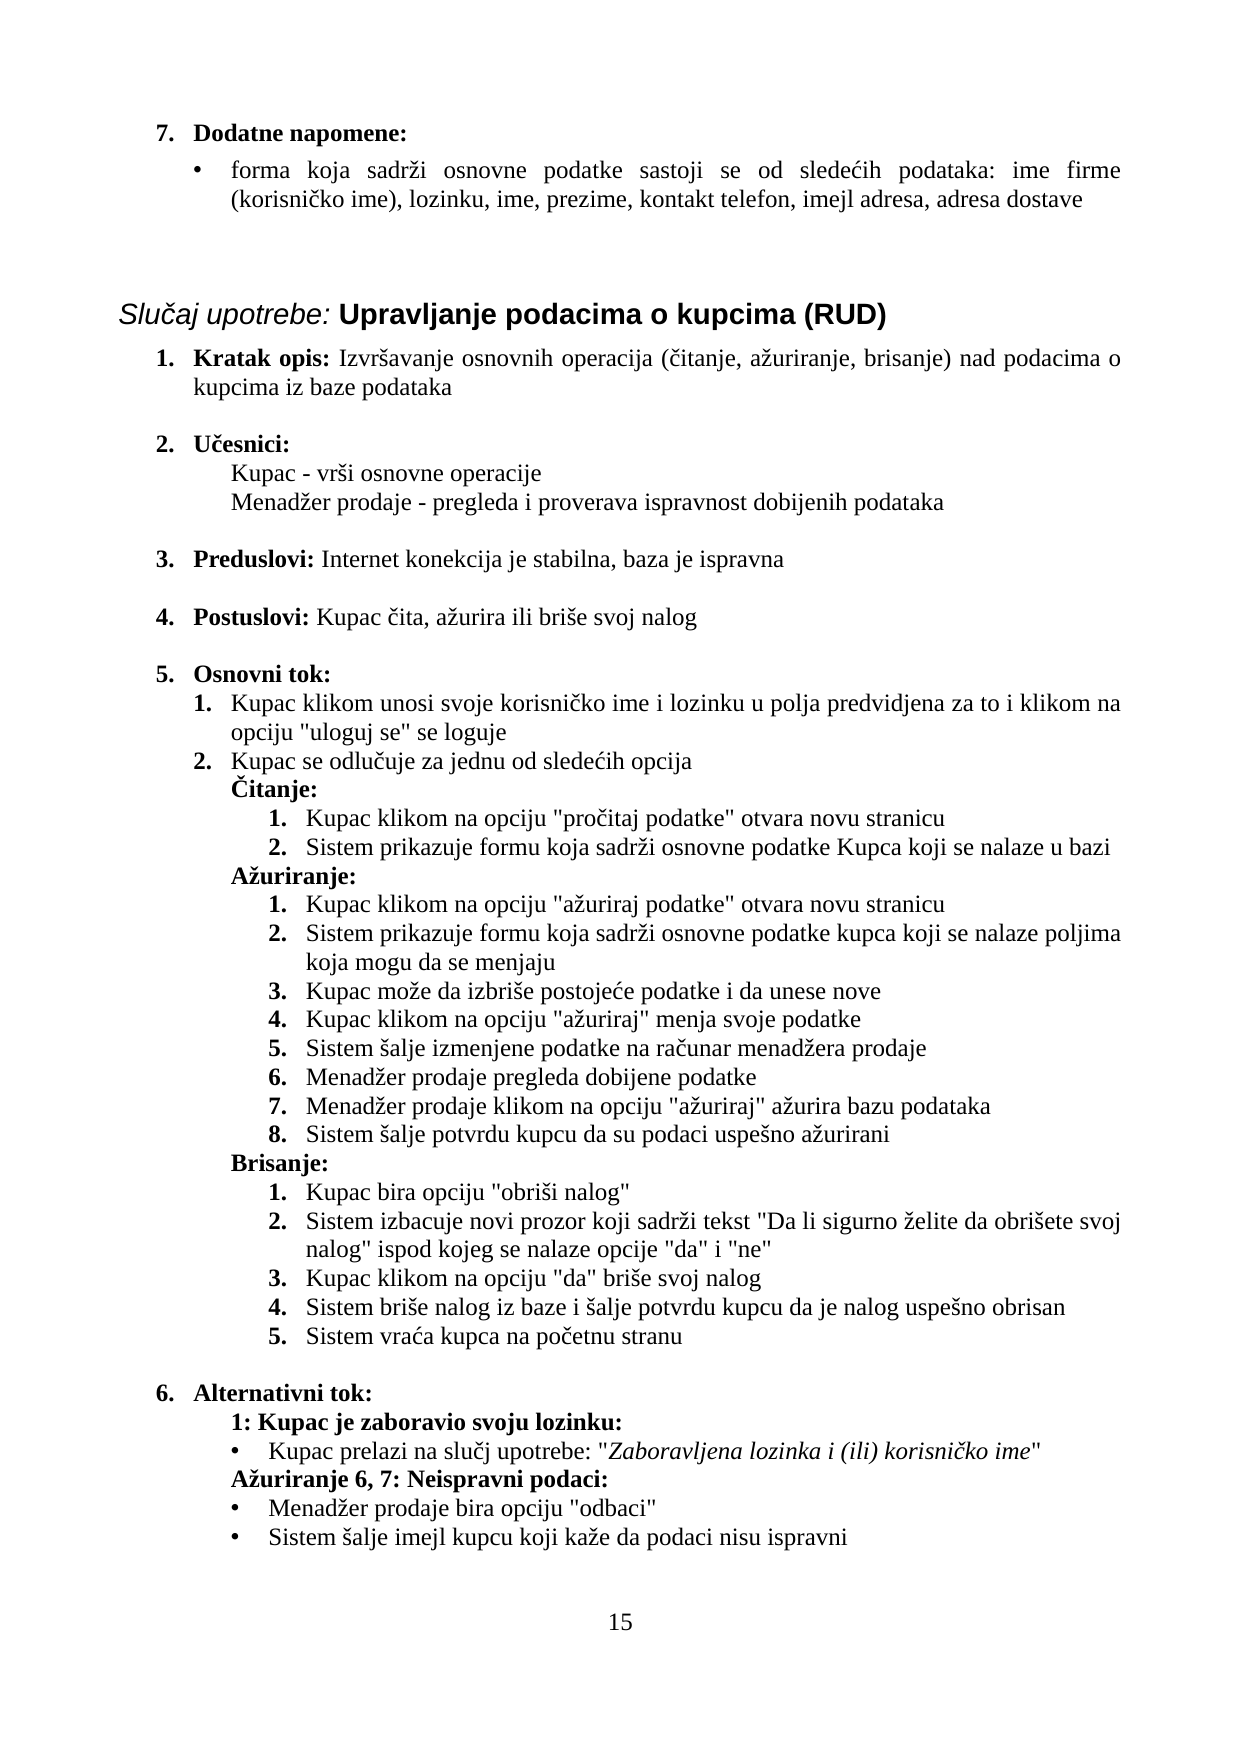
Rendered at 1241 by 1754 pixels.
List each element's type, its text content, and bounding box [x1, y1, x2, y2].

list Kupac - vrši osnovne operacije [193, 458, 1122, 487]
list Alternativni tok: [156, 1378, 1122, 1407]
text Brisanje: [231, 1148, 1122, 1177]
list Sistem izbacuje novi prozor koji sadrži tekst "Da li sigurno želite da obrišete svoj nalog" ispod kojeg se nalaze opcije "da" i "ne" [268, 1206, 1122, 1263]
list Osnovni tok: [156, 659, 1122, 688]
list Ažuriranje 6, 7: Neispravni podaci: [193, 1464, 1122, 1493]
list Kupac može da izbriše postojeće podatke i da unese nove [268, 976, 1122, 1004]
list Postuslovi: Kupac čita, ažurira ili briše svoj nalog [156, 602, 1122, 631]
list forma koja sadrži osnovne podatke sastoji se od sledećih podataka: ime firme (korisničko ime), lozinku, ime, prezime, kontakt telefon, imejl adresa, adresa dostave [193, 156, 1122, 213]
list Kupac klikom na opciju "pročitaj podatke" otvara novu stranicu [268, 803, 1122, 832]
list Sistem vraća kupca na početnu stranu [268, 1321, 1122, 1349]
list Kupac klikom na opciju "da" briše svoj nalog [268, 1263, 1122, 1292]
list Sistem šalje potvrdu kupcu da su podaci uspešno ažurirani [268, 1119, 1122, 1148]
list Sistem prikazuje formu koja sadrži osnovne podatke kupca koji se nalaze poljima koja mogu da se menjaju [268, 918, 1122, 976]
list Čitanje: [193, 774, 1122, 803]
list Menadžer prodaje klikom na opciju "ažuriraj" ažurira bazu podataka [268, 1091, 1122, 1119]
list Sistem briše nalog iz baze i šalje potvrdu kupcu da je nalog uspešno obrisan [268, 1292, 1122, 1321]
list Sistem prikazuje formu koja sadrži osnovne podatke Kupca koji se nalaze u bazi [268, 832, 1122, 861]
list Kupac klikom unosi svoje korisničko ime i lozinku u polja predvidjena za to i klikom na opciju "uloguj se" se loguje [193, 688, 1122, 746]
list Menadžer prodaje pregleda dobijene podatke [268, 1062, 1122, 1091]
list Kupac bira opciju "obriši nalog" [268, 1177, 1122, 1206]
list Menadžer prodaje - pregleda i proverava ispravnost dobijenih podataka [193, 487, 1122, 516]
subtitle Slučaj upotrebe: Upravljanje podacima o kupcima (RUD) [118, 297, 1122, 331]
list Menadžer prodaje bira opciju "odbaci" [231, 1493, 1122, 1522]
list Sistem šalje imejl kupcu koji kaže da podaci nisu ispravni [231, 1522, 1122, 1551]
list Kratak opis: Izvršavanje osnovnih operacija (čitanje, ažuriranje, brisanje) nad podacima o kupcima iz baze podataka [156, 343, 1122, 401]
list Učesnici: [156, 429, 1122, 458]
list Sistem šalje izmenjene podatke na računar menadžera prodaje [268, 1033, 1122, 1062]
list 1: Kupac je zaboravio svoju lozinku: [193, 1407, 1122, 1436]
list Kupac prelazi na slučj upotrebe: "Zaboravljena lozinka i (ili) korisničko ime" [231, 1436, 1122, 1464]
list Dodatne napomene: [156, 118, 1122, 147]
text Ažuriranje: [231, 861, 1122, 889]
list Kupac klikom na opciju "ažuriraj podatke" otvara novu stranicu [268, 889, 1122, 918]
list Preduslovi: Internet konekcija je stabilna, baza je ispravna [156, 544, 1122, 573]
list Kupac klikom na opciju "ažuriraj" menja svoje podatke [268, 1004, 1122, 1033]
list Kupac se odlučuje za jednu od sledećih opcija [193, 746, 1122, 774]
